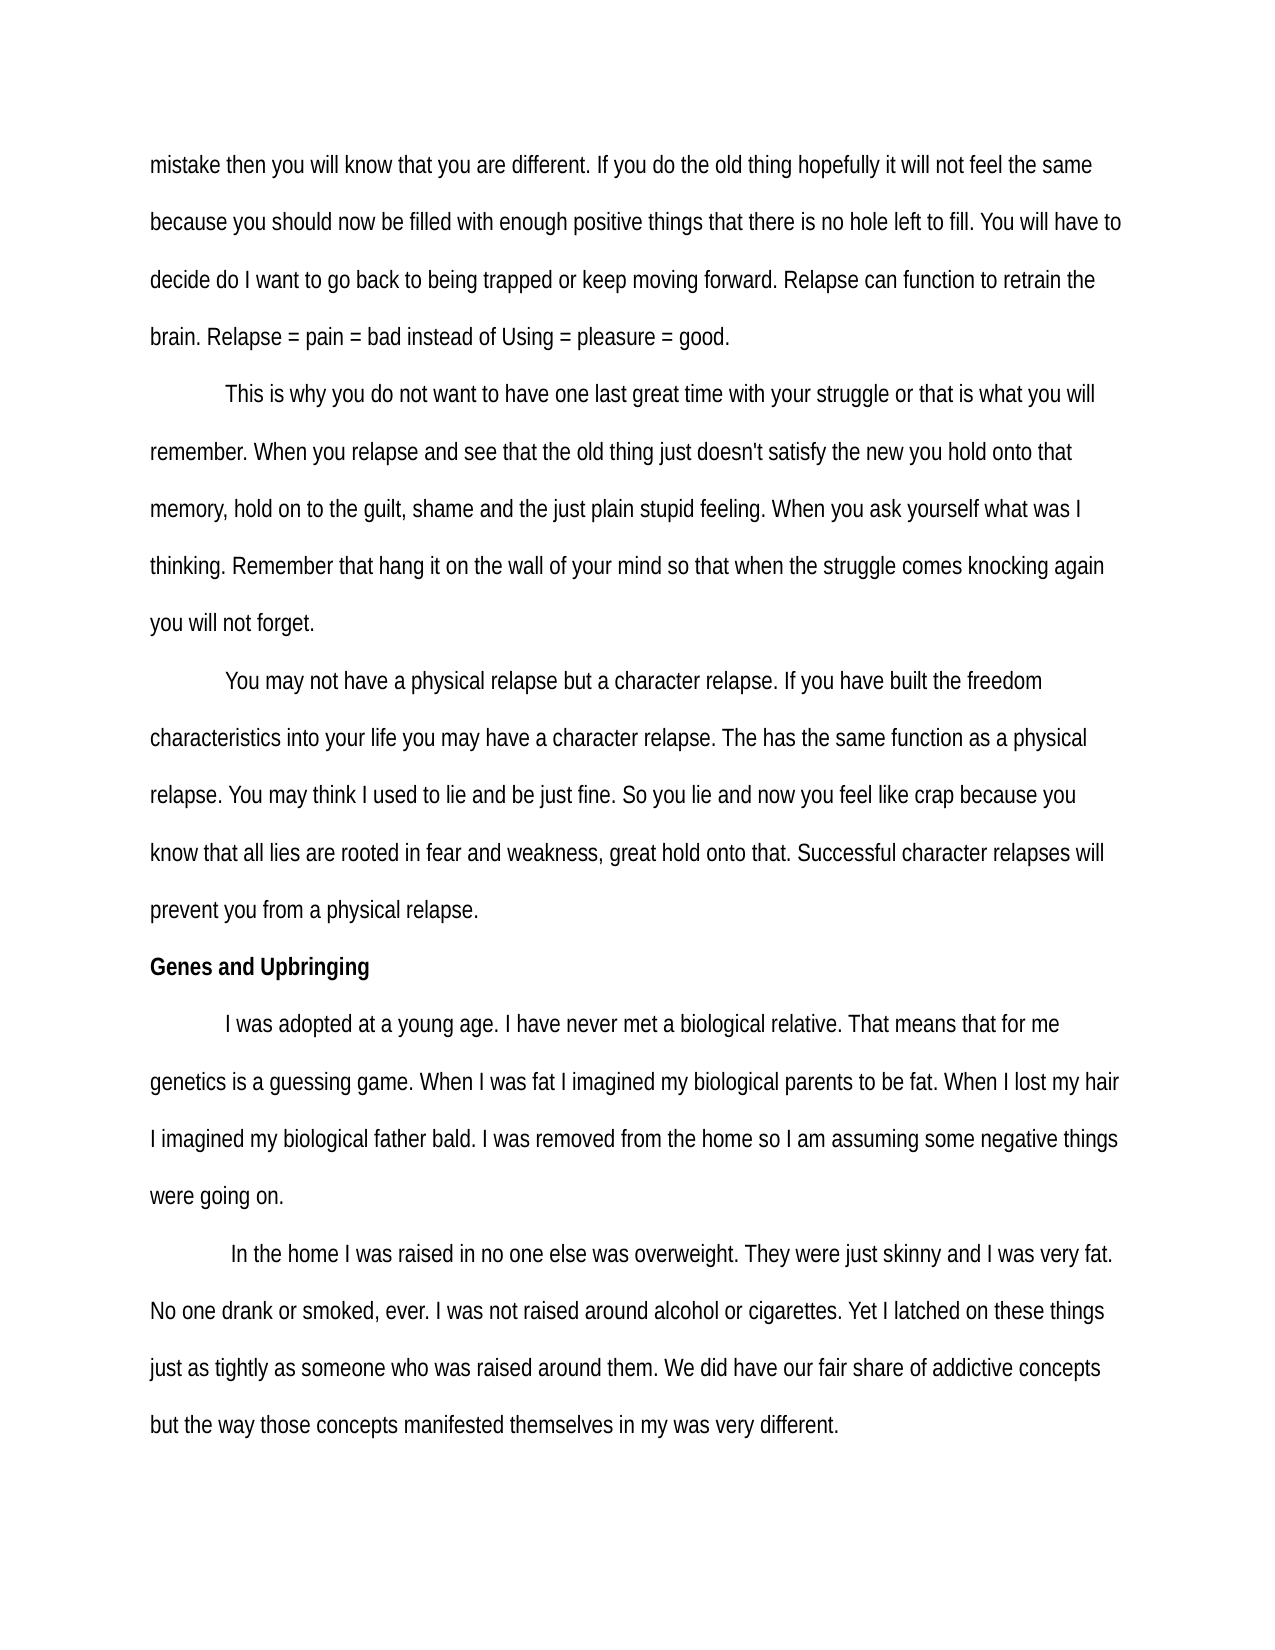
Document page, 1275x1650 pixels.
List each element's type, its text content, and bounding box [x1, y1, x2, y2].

text In the home I was raised in no one else was overweight. They were just skinny and I was very fat. No one drank or smoked, ever. I was not raised around alcohol or cigarettes. Yet I latched on these things just as tightly as someone who was raised around them. We did have our fair share of addictive concepts but the way those concepts manifested themselves in my was very different. [150, 1238, 1125, 1439]
text I was adopted at a young age. I have never met a biological relative. That means that for me genetics is a guessing game. When I was fat I imagined my biological parents to be fat. When I lost my hair I imagined my biological father bald. I was removed from the home so I am assuming some negative things were going on. [150, 1009, 1125, 1210]
text This is why you do not want to have one last great time with your struggle or that is what you will remember. When you relapse and see that the old thing just doesn't satisfy the new you hold onto that memory, hold on to the guilt, shame and the just plain stupid feeling. When you ask yourself what was I thinking. Remember that hang it on the wall of your mind so that when the struggle comes knocking again you will not forget. [150, 379, 1125, 637]
text You may not have a physical relapse but a character relapse. If you have built the freedom characteristics into your life you may have a character relapse. The has the same function as a physical relapse. You may think I used to lie and be just fine. So you lie and now you feel like crap because you know that all lies are rooted in fear and weakness, great hold onto that. Successful character relapses will prevent you from a physical relapse. [150, 666, 1125, 923]
text Genes and Upbringing [150, 952, 1125, 981]
text mistake then you will know that you are different. If you do the old thing hopefully it will not feel the same because you should now be filled with enough positive things that there is no hole left to fill. You will have to decide do I want to go back to being trapped or keep moving forward. Relapse can function to retrain the brain. Relapse = pain = bad instead of Using = pleasure = good. [150, 150, 1125, 351]
